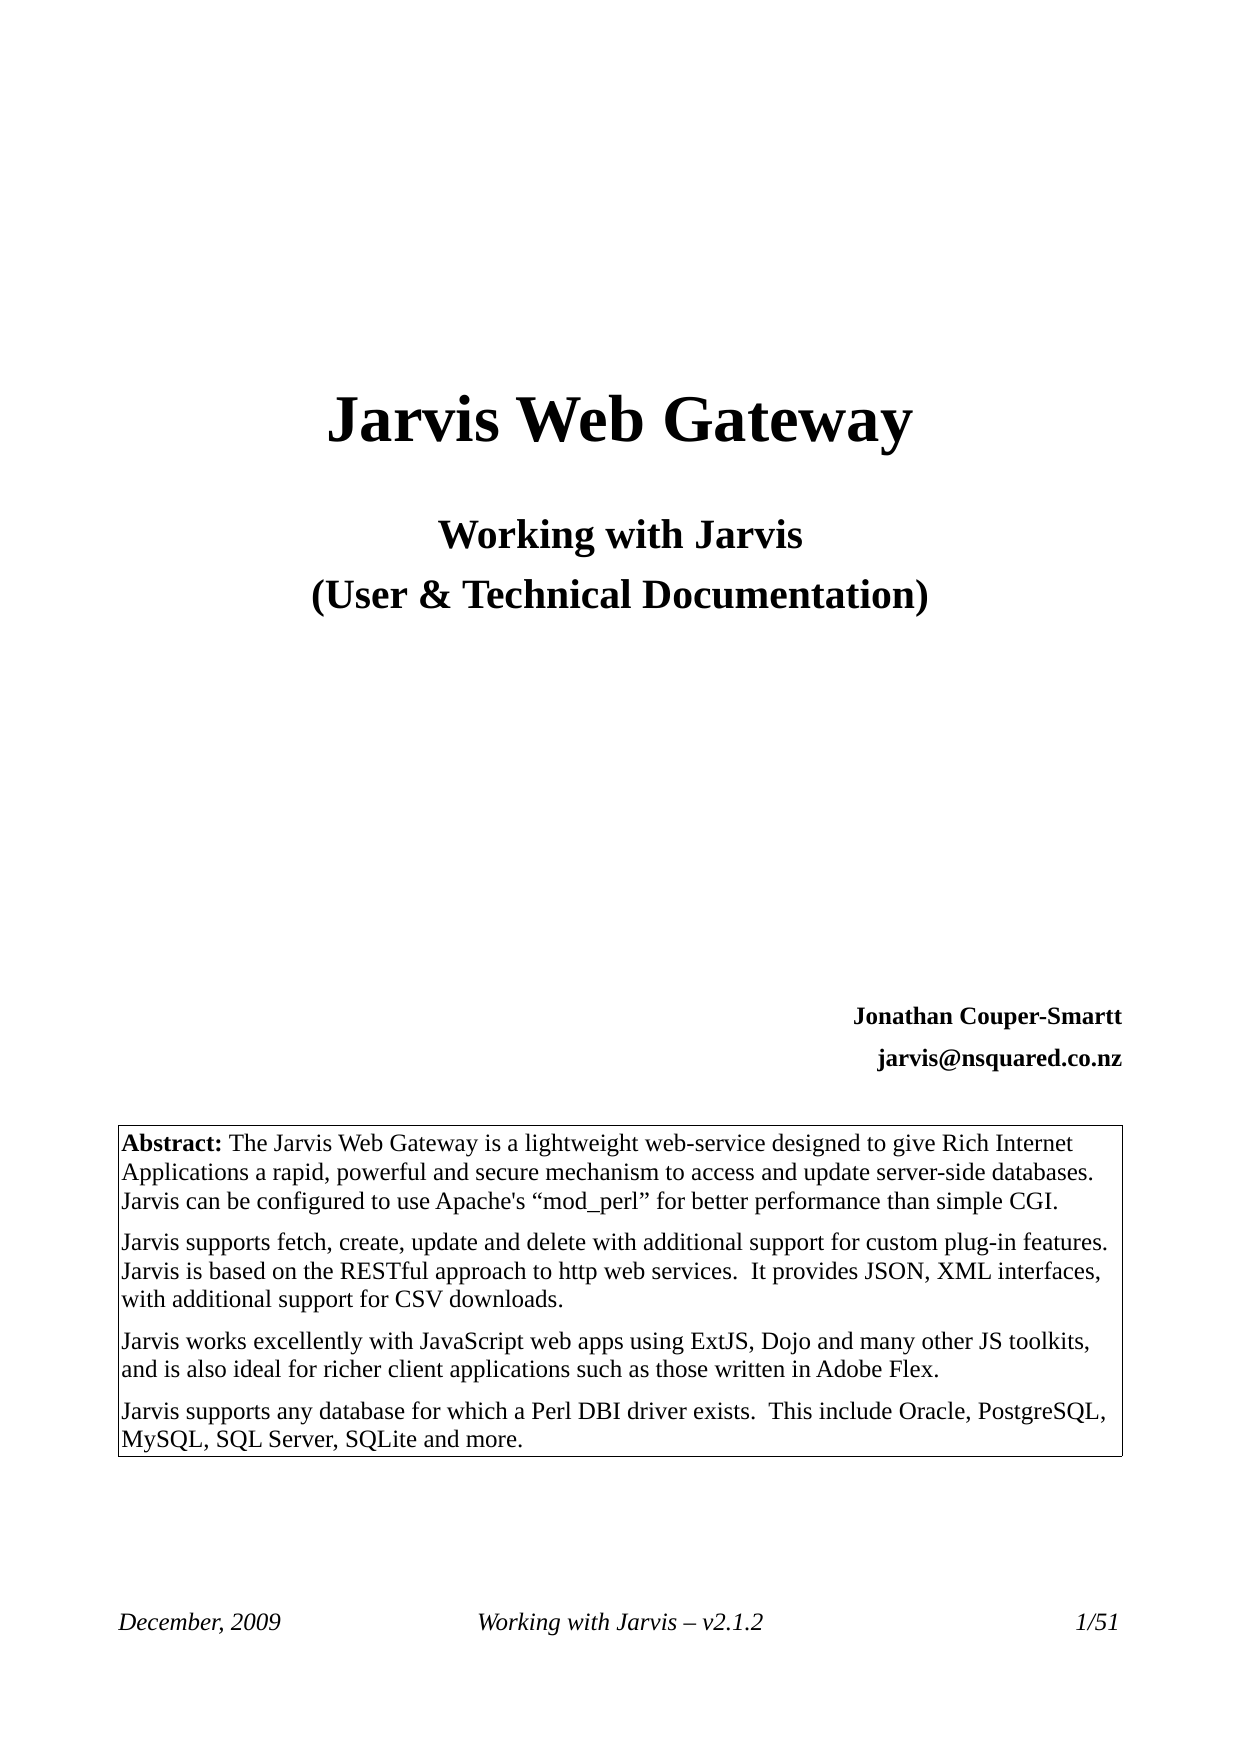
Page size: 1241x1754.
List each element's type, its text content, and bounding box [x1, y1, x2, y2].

text Jarvis works excellently with JavaScript web apps using ExtJS, Dojo and many other JS toolkits, and is also ideal for richer client applications such as those written in Adobe Flex. [119, 1323, 1122, 1383]
text Abstract: The Jarvis Web Gateway is a lightweight web-service designed to give Rich Internet Applications a rapid, powerful and secure mechanism to access and update server-side databases. Jarvis can be configured to use Apache's “mod_perl” for better performance than simple CGI. [119, 1126, 1122, 1214]
text (User & Technical Documentation) [118, 570, 1122, 618]
text Working with Jarvis [118, 509, 1122, 557]
text Jonathan Couper-Smartt [118, 1001, 1122, 1030]
text jarvis@nsquared.co.nz [118, 1043, 1122, 1071]
text Jarvis supports any database for which a Perl DBI driver exists. This include Oracle, PostgreSQL, MySQL, SQL Server, SQLite and more. [119, 1393, 1122, 1456]
text Jarvis supports fetch, create, update and delete with additional support for custom plug-in features. Jarvis is based on the RESTful approach to http web services. It provides JSON, XML interfaces, with additional support for CSV downloads. [119, 1224, 1122, 1313]
text Jarvis Web Gateway [118, 379, 1122, 456]
